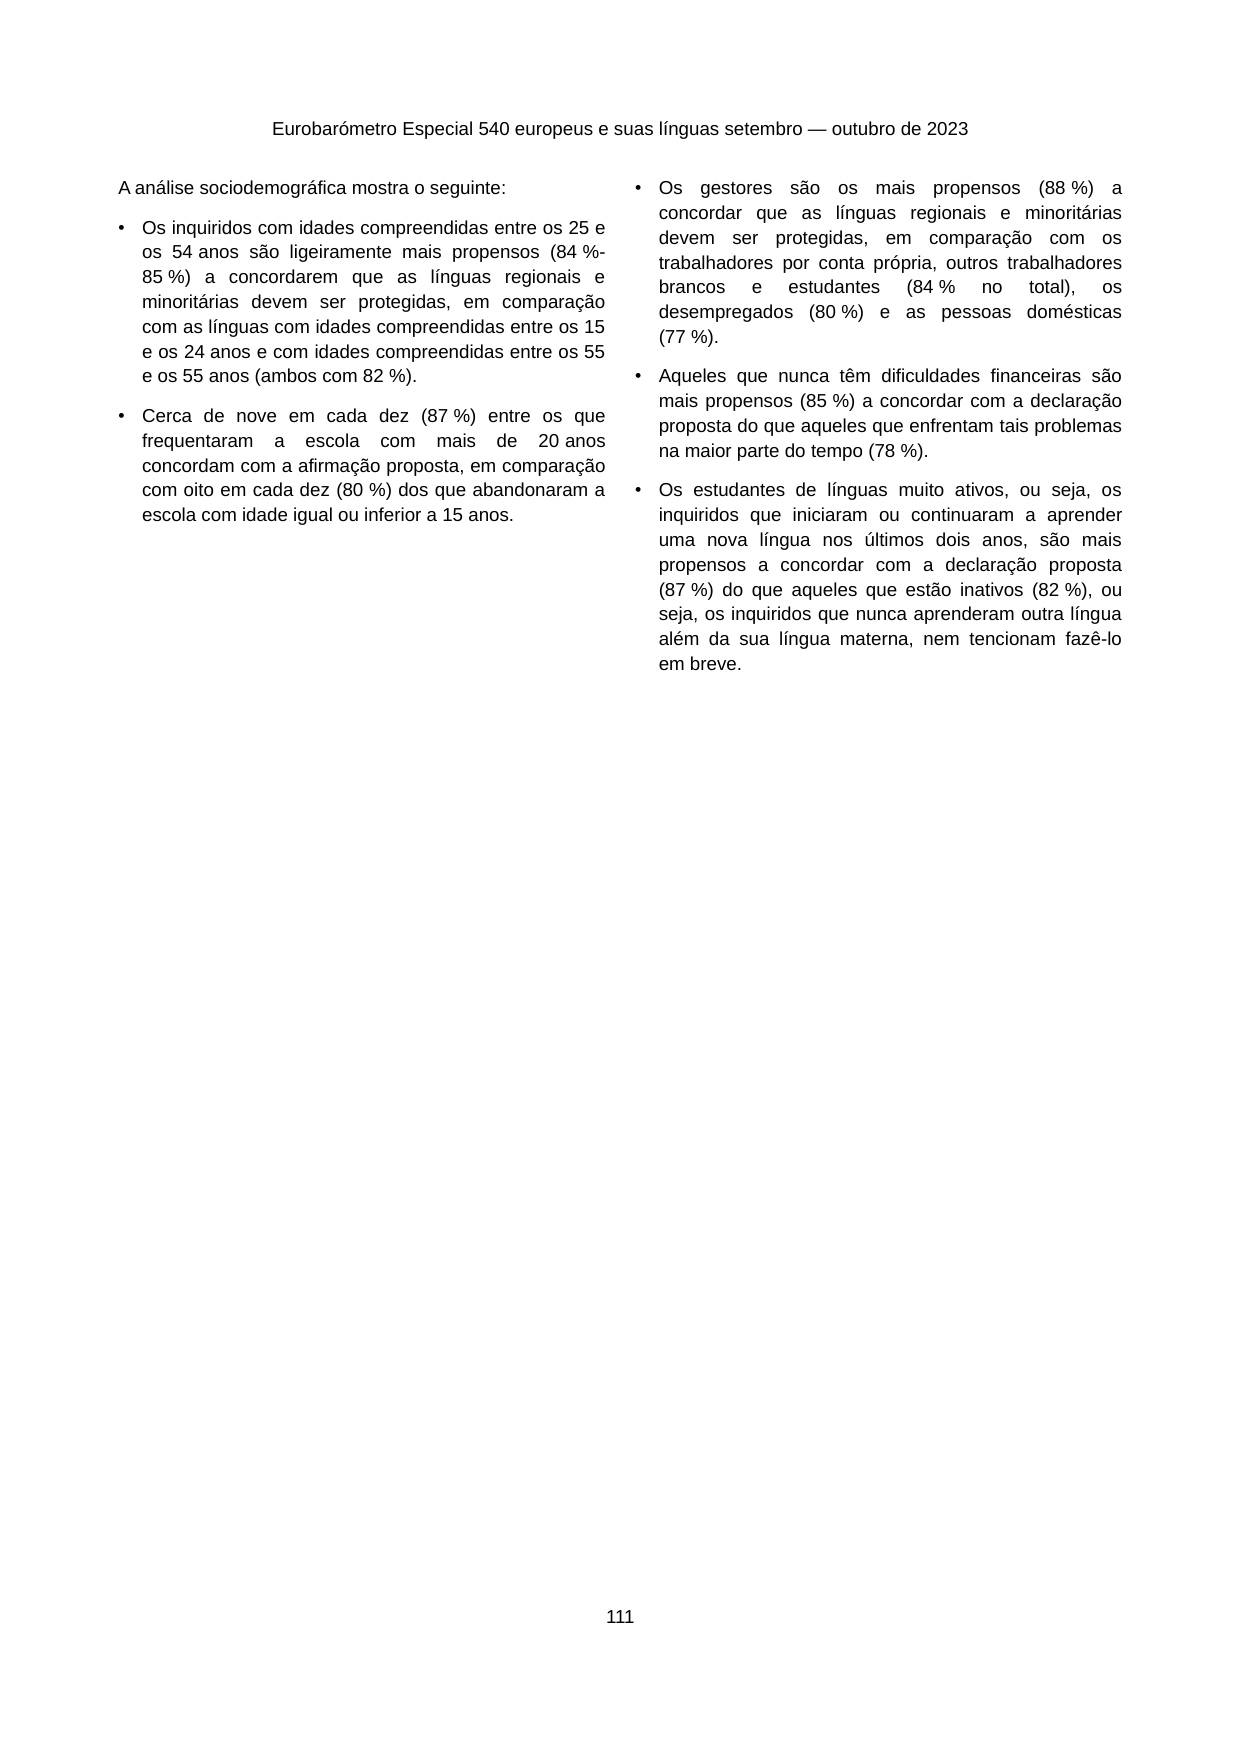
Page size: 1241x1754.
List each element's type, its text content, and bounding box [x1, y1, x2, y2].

list Os estudantes de línguas muito ativos, ou seja, os inquiridos que iniciaram ou continuaram a aprender uma nova língua nos últimos dois anos, são mais propensos a concordar com a declaração proposta (87 %) do que aqueles que estão inativos (82 %), ou seja, os inquiridos que nunca aprenderam outra língua além da sua língua materna, nem tencionam fazê-lo em breve. [635, 479, 1122, 674]
text A análise sociodemográfica mostra o seguinte: [118, 177, 605, 199]
list Os inquiridos com idades compreendidas entre os 25 e os 54 anos são ligeiramente mais propensos (84 %-85 %) a concordarem que as línguas regionais e minoritárias devem ser protegidas, em comparação com as línguas com idades compreendidas entre os 15 e os 24 anos e com idades compreendidas entre os 55 e os 55 anos (ambos com 82 %). [118, 216, 605, 387]
list Cerca de nove em cada dez (87 %) entre os que frequentaram a escola com mais de 20 anos concordam com a afirmação proposta, em comparação com oito em cada dez (80 %) dos que abandonaram a escola com idade igual ou inferior a 15 anos. [118, 405, 605, 526]
list Os gestores são os mais propensos (88 %) a concordar que as línguas regionais e minoritárias devem ser protegidas, em comparação com os trabalhadores por conta própria, outros trabalhadores brancos e estudantes (84 % no total), os desempregados (80 %) e as pessoas domésticas (77 %). [635, 177, 1122, 347]
list Aqueles que nunca têm dificuldades financeiras são mais propensos (85 %) a concordar com a declaração proposta do que aqueles que enfrentam tais problemas na maior parte do tempo (78 %). [635, 365, 1122, 461]
